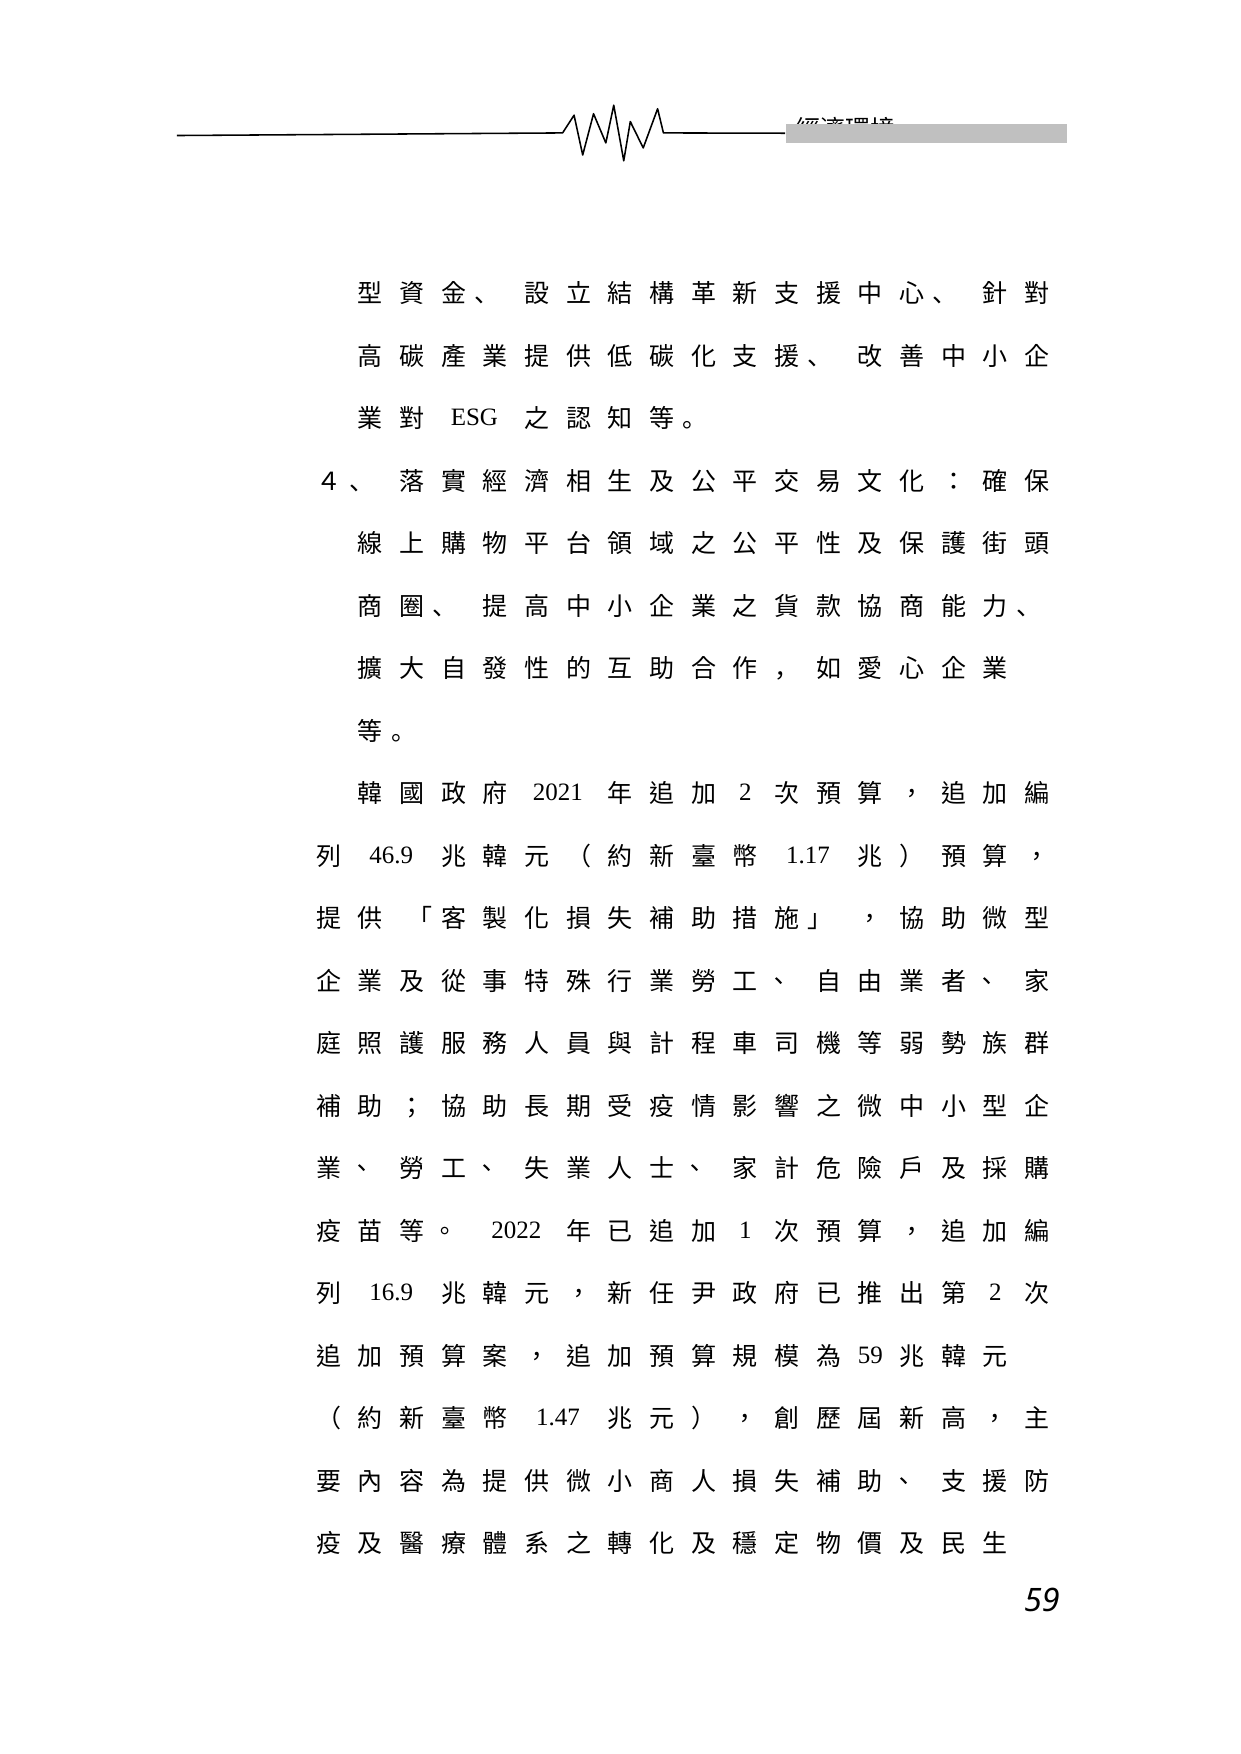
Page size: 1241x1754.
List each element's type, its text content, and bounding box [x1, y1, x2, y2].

text 韓國政府2021年追加2次預算，追加編列46.9兆韓元（約新臺幣1.17兆）預算，提供「客製化損失補助措施」，協助微型企業及從事特殊行業勞工、自由業者、家庭照護服務人員與計程車司機等弱勢族群補助；協助長期受疫情影響之微中小型企業、勞工、失業人士、家計危險戶及採購疫苗等。2022年已追加1次預算，追加編列16.9兆韓元，新任尹政府已推出第2次追加預算案，追加預算規模為59兆韓元（約新臺幣1.47兆元），創歷屆新高，主要內容為提供微小商人損失補助、支援防疫及醫療體系之轉化及穩定物價及民生 [281, 750, 1058, 1563]
text ４、落實經濟相生及公平交易文化：確保線上購物平台領域之公平性及保護街頭商圈、提高中小企業之貨款協商能力、擴大自發性的互助合作，如愛心企業等。 [281, 438, 1058, 750]
text 型資金、設立結構革新支援中心、針對高碳產業提供低碳化支援、改善中小企業對ESG之認知等。 [281, 250, 1058, 438]
